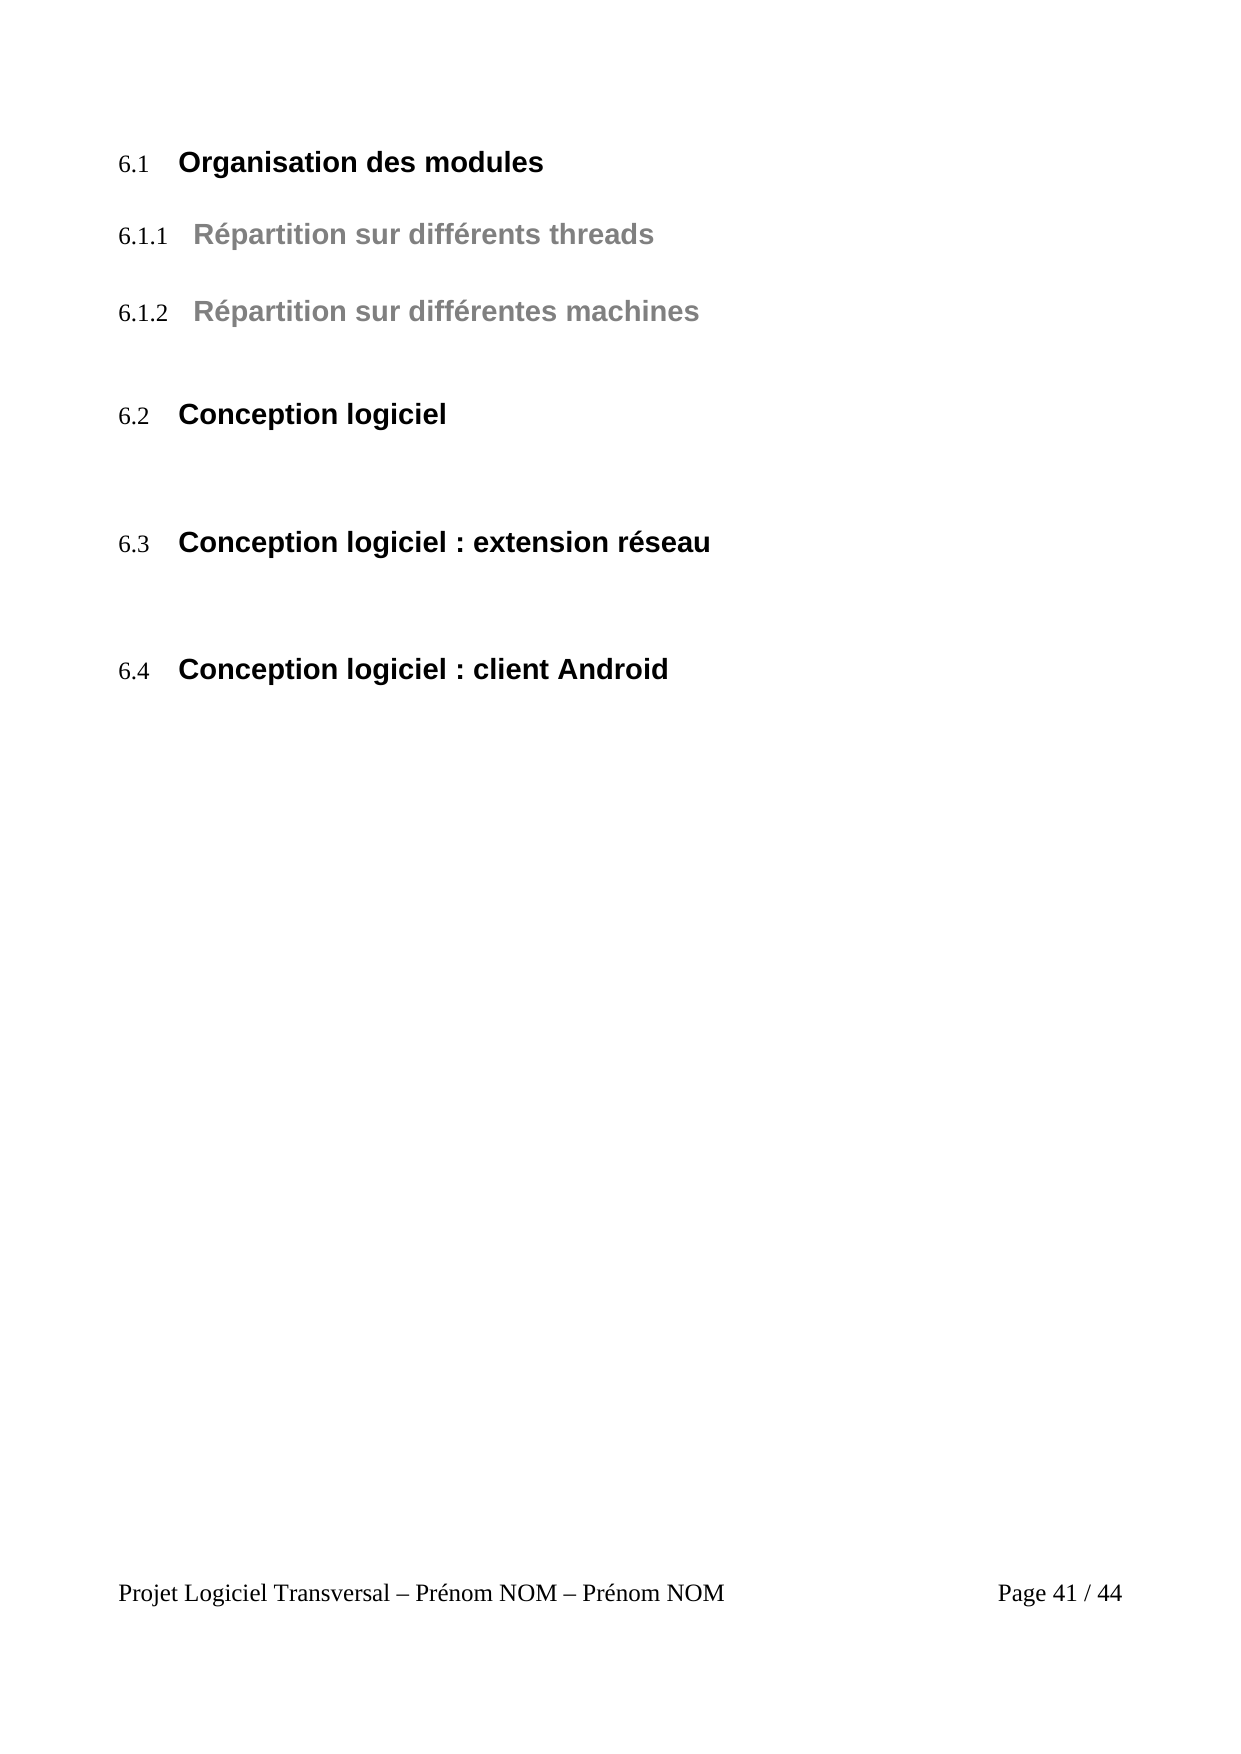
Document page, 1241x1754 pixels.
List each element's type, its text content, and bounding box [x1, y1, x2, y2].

list Répartition sur différentes machines [118, 294, 1122, 327]
list Organisation des modules [118, 145, 1122, 179]
list Conception logiciel [118, 397, 1122, 431]
list Conception logiciel : client Android [118, 652, 1122, 686]
list Répartition sur différents threads [118, 217, 1122, 250]
list Conception logiciel : extension réseau [118, 525, 1122, 558]
